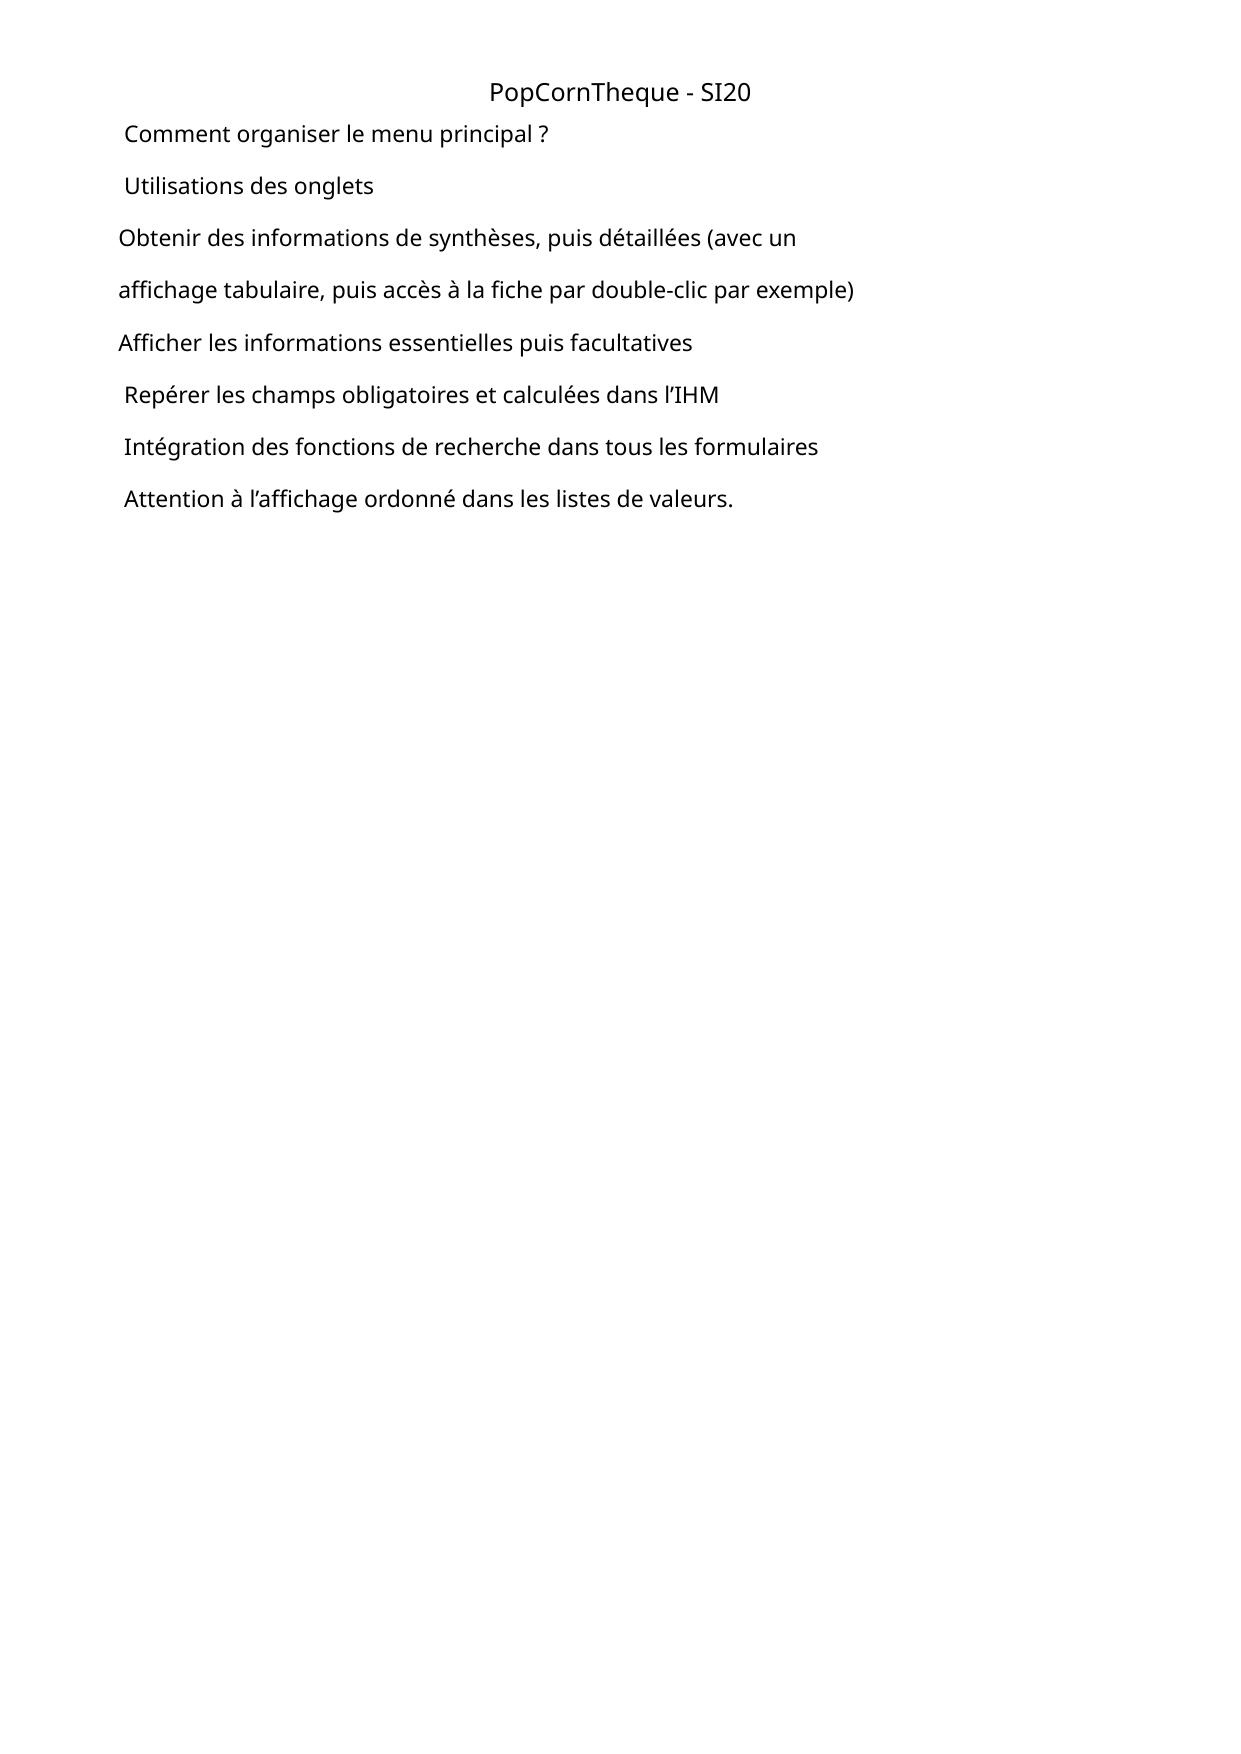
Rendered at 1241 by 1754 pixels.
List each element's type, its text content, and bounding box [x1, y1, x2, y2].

text Utilisations des onglets [118, 170, 1122, 201]
text Intégration des fonctions de recherche dans tous les formulaires [118, 431, 1122, 462]
text Comment organiser le menu principal ? [118, 118, 1122, 149]
text Afficher les informations essentielles puis facultatives [118, 326, 1122, 358]
text Repérer les champs obligatoires et calculées dans l’IHM [118, 378, 1122, 410]
text affichage tabulaire, puis accès à la fiche par double-clic par exemple) [118, 274, 1122, 306]
text Attention à l’affichage ordonné dans les listes de valeurs. [118, 483, 1122, 514]
text Obtenir des informations de synthèses, puis détaillées (avec un [118, 222, 1122, 253]
